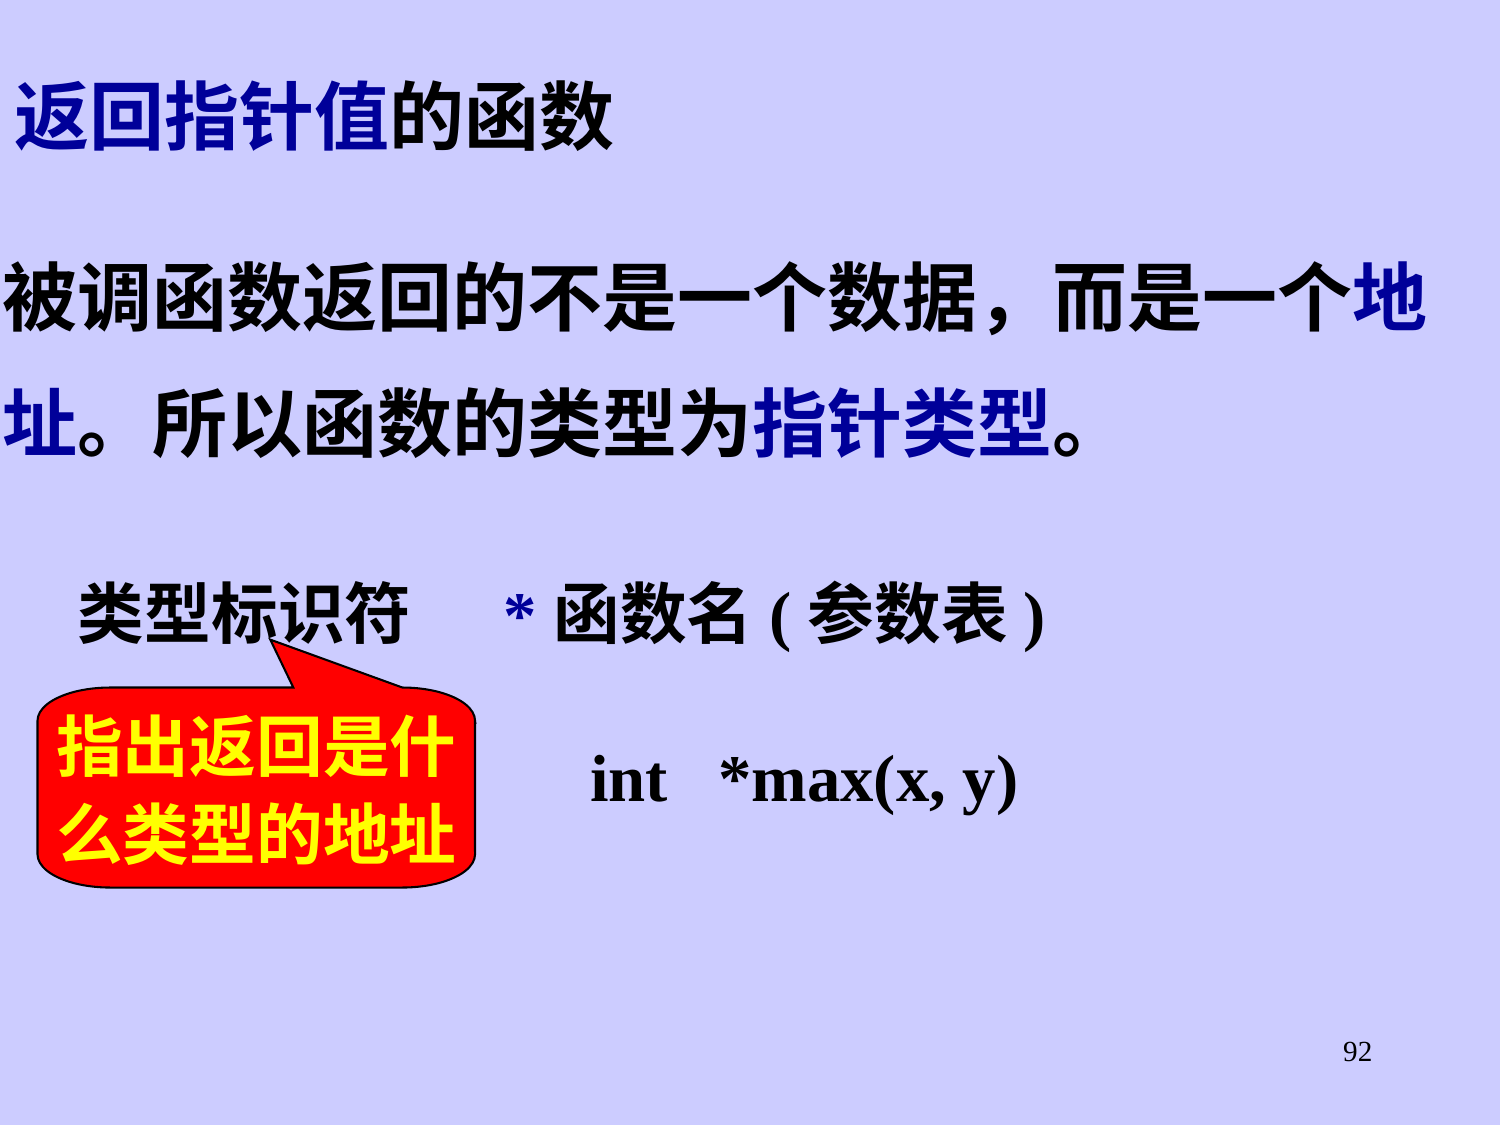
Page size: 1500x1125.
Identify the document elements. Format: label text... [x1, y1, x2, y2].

text_box 类型标识符 *函数名(参数表) [74, 562, 1075, 655]
text_box 指出返回是什么类型的地址 [37, 639, 476, 888]
text_box 被调函数返回的不是一个数据，而是一个地址。所以函数的类型为指针类型。 [0, 212, 1500, 469]
text_box 返回指针值的函数 [0, 62, 1026, 168]
text_box int *max(x, y) [587, 725, 1113, 817]
text_box [1074, 1025, 1388, 1101]
